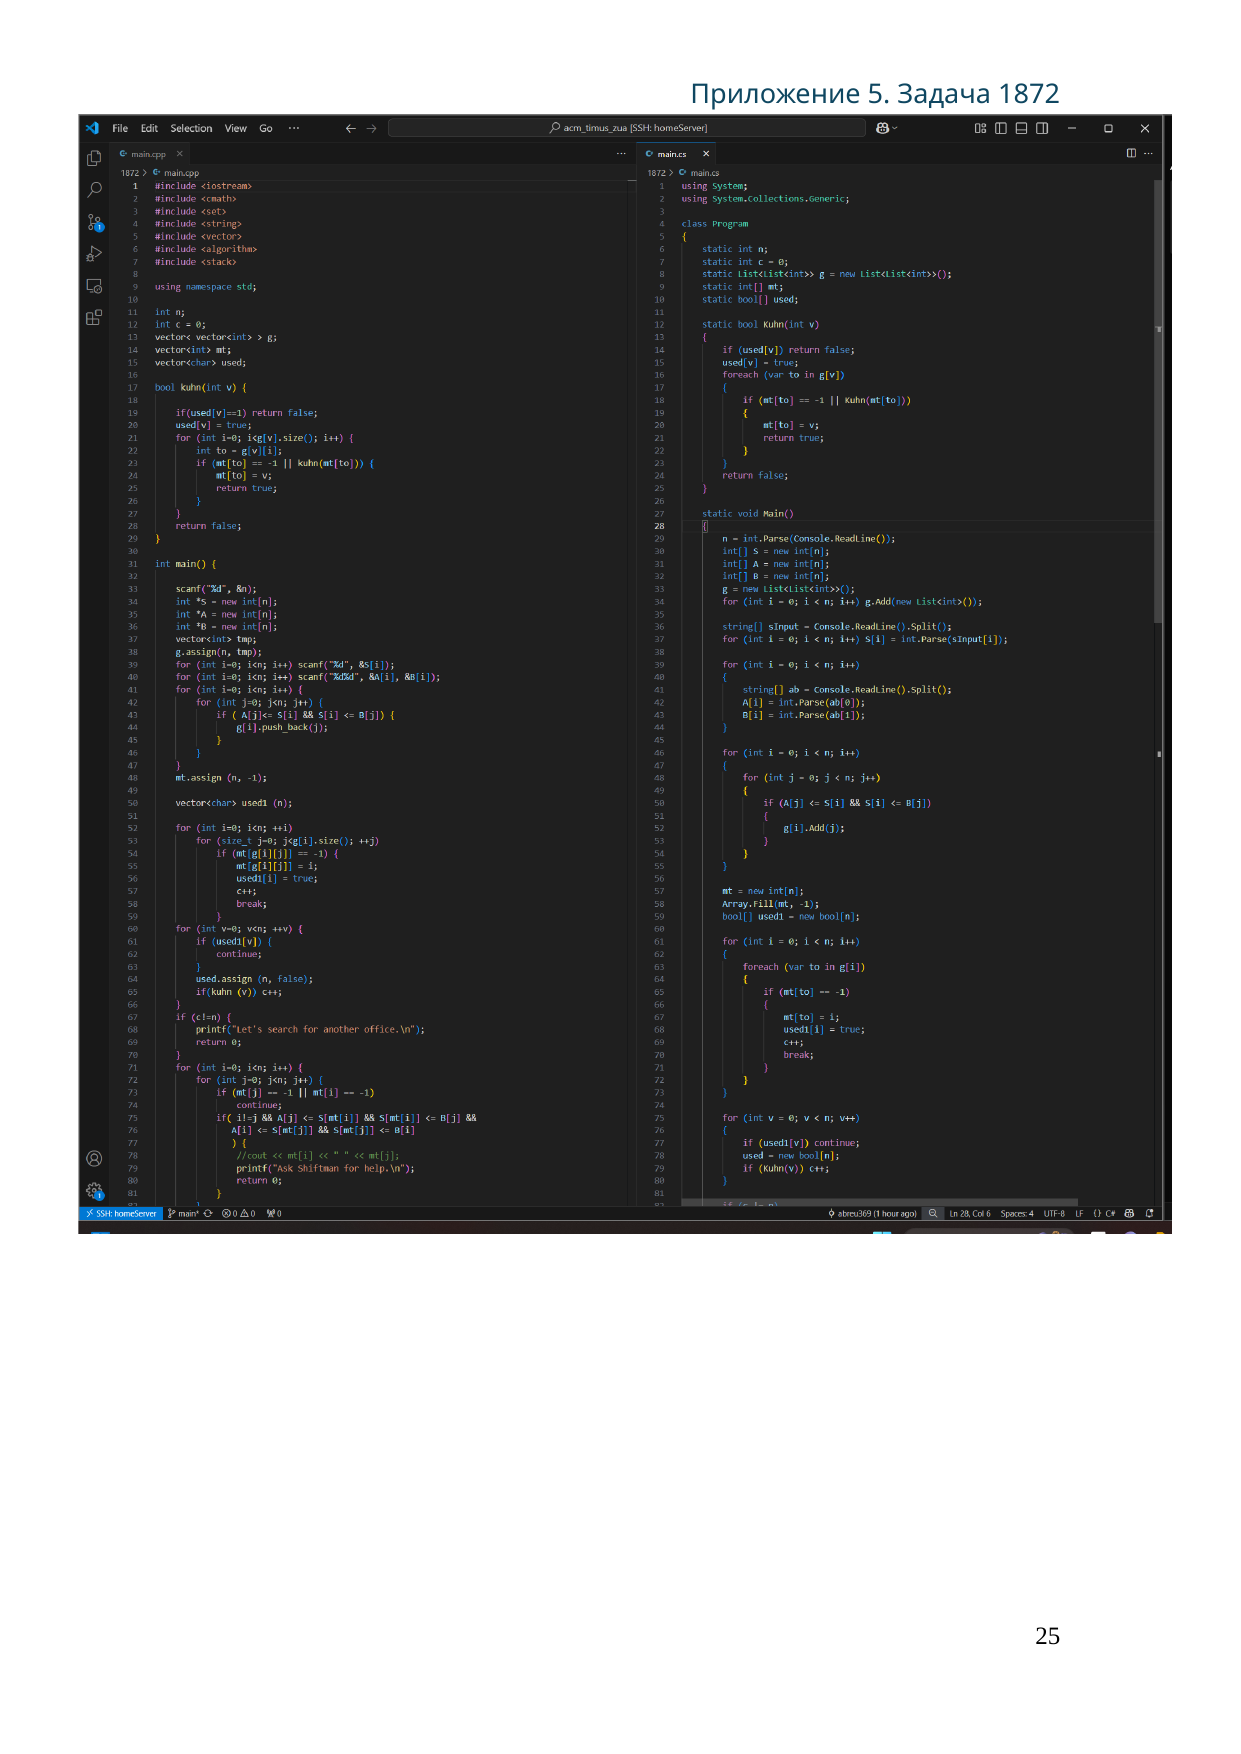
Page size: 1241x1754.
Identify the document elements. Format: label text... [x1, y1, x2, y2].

subtitle Приложение 5. Задача 1872 [186, 75, 1060, 112]
